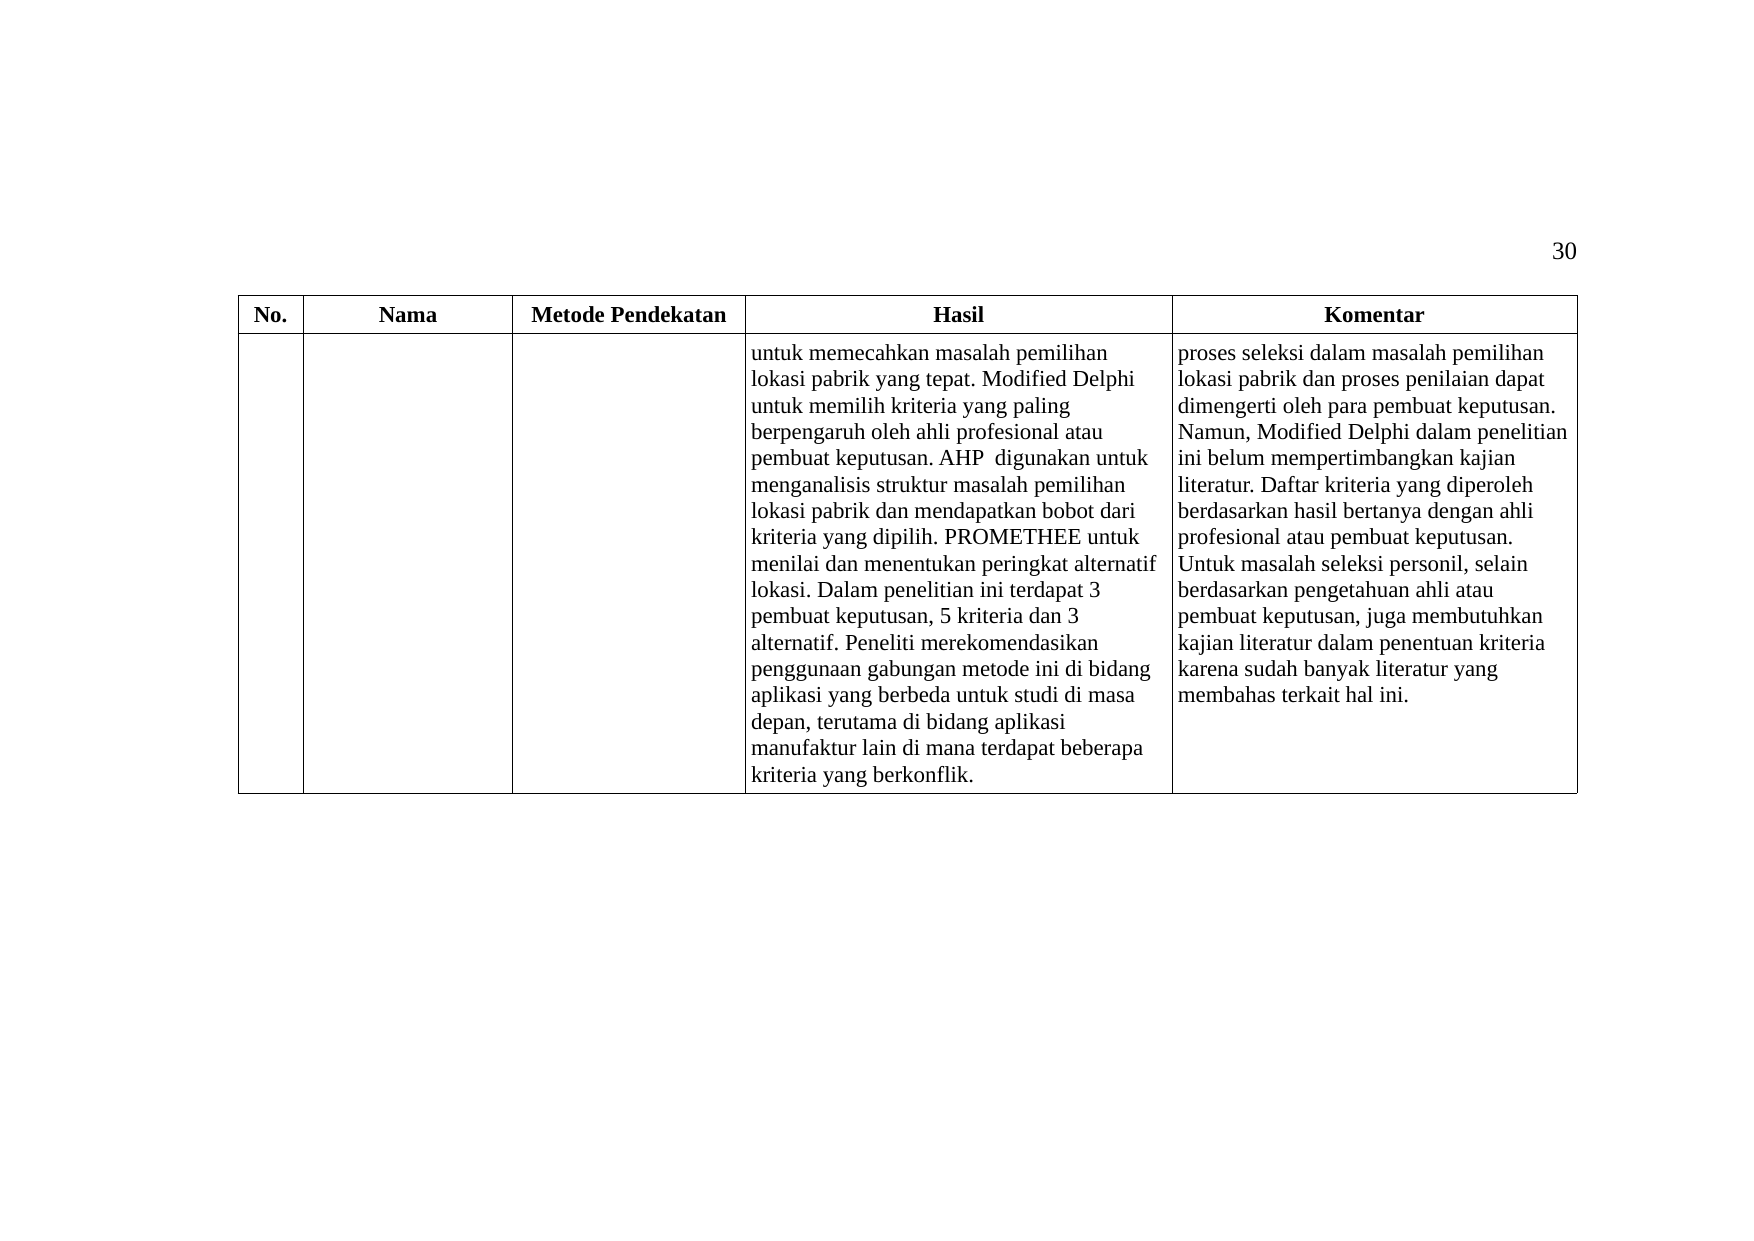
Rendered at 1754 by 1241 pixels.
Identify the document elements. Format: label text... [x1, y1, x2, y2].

table_header Metode Pendekatan [513, 296, 745, 333]
table_header No. [239, 296, 303, 333]
table_header Komentar [1173, 296, 1577, 333]
table_header Nama [304, 296, 512, 333]
table_cell [513, 334, 745, 793]
table_cell [239, 334, 303, 793]
table_header Hasil [746, 296, 1172, 333]
table_cell untuk memecahkan masalah pemilihan lokasi pabrik yang tepat. Modified Delphi untuk memilih kriteria yang paling berpengaruh oleh ahli profesional atau pembuat keputusan. AHP digunakan untuk menganalisis struktur masalah pemilihan lokasi pabrik dan mendapatkan bobot dari kriteria yang dipilih. PROMETHEE untuk menilai dan menentukan peringkat alternatif lokasi. Dalam penelitian ini terdapat 3 pembuat keputusan, 5 kriteria dan 3 alternatif. Peneliti merekomendasikan penggunaan gabungan metode ini di bidang aplikasi yang berbeda untuk studi di masa depan, terutama di bidang aplikasi manufaktur lain di mana terdapat beberapa kriteria yang berkonflik. [746, 334, 1172, 793]
table_cell [304, 334, 512, 793]
table_cell proses seleksi dalam masalah pemilihan lokasi pabrik dan proses penilaian dapat dimengerti oleh para pembuat keputusan. Namun, Modified Delphi dalam penelitian ini belum mempertimbangkan kajian literatur. Daftar kriteria yang diperoleh berdasarkan hasil bertanya dengan ahli profesional atau pembuat keputusan. Untuk masalah seleksi personil, selain berdasarkan pengetahuan ahli atau pembuat keputusan, juga membutuhkan kajian literatur dalam penentuan kriteria karena sudah banyak literatur yang membahas terkait hal ini. [1173, 334, 1577, 793]
